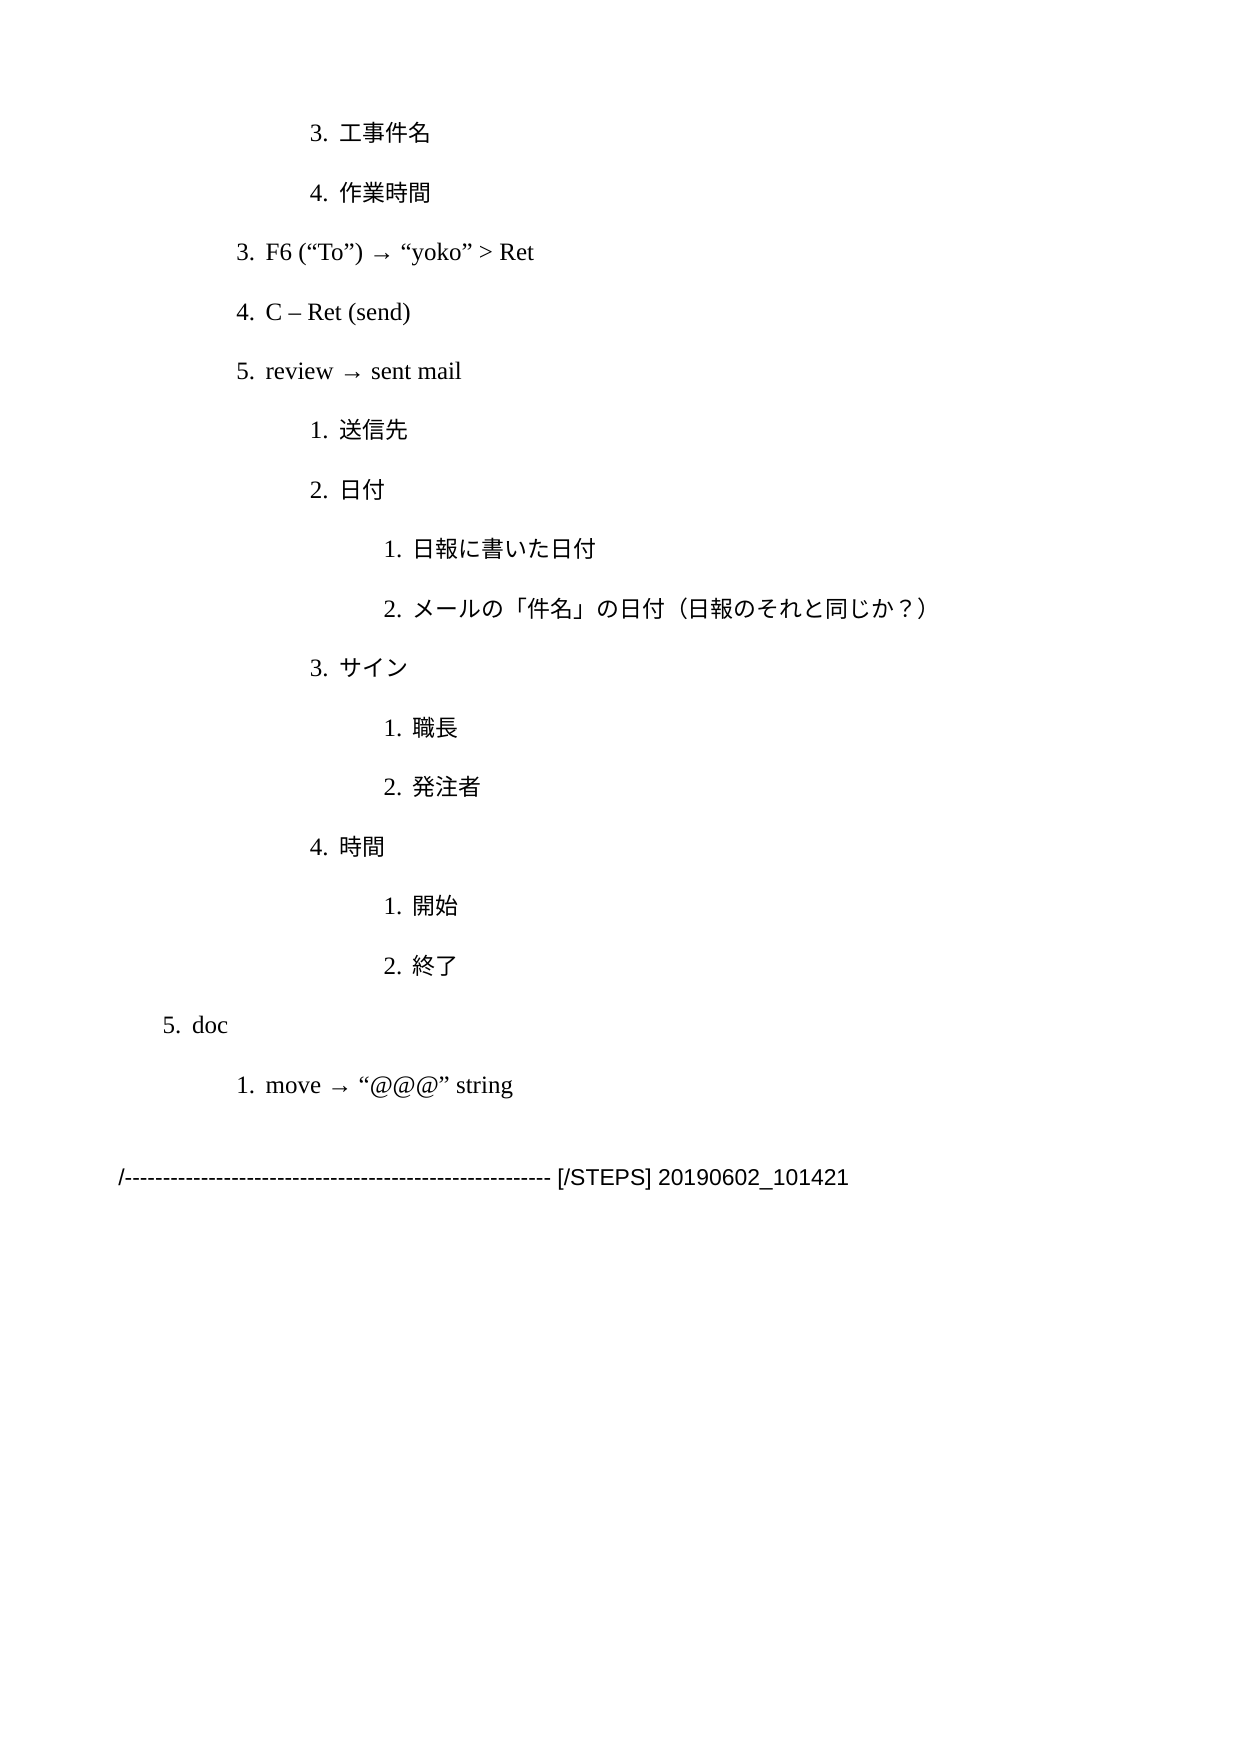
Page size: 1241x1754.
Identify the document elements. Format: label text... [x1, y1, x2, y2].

text /-------------------------------------------------------- [/STEPS] 20190602_101421 [118, 1164, 1122, 1190]
list 職長 [383, 713, 1122, 742]
list 日報に書いた日付 [383, 534, 1122, 563]
list F6 (“To”) → “yoko” > Ret [236, 237, 1122, 266]
list 発注者 [383, 772, 1122, 801]
list 作業時間 [309, 178, 1122, 206]
list メールの「件名」の日付（日報のそれと同じか？） [383, 594, 1122, 623]
list C – Ret (send) [236, 297, 1122, 325]
list doc [162, 1010, 1122, 1039]
list review → sent mail [236, 356, 1122, 385]
list 日付 [309, 475, 1122, 504]
list 開始 [383, 891, 1122, 920]
list サイン [309, 653, 1122, 682]
list 時間 [309, 832, 1122, 861]
list 送信先 [309, 416, 1122, 444]
list 工事件名 [309, 118, 1122, 147]
list move → “@@@” string [236, 1070, 1122, 1098]
list 終了 [383, 951, 1122, 979]
